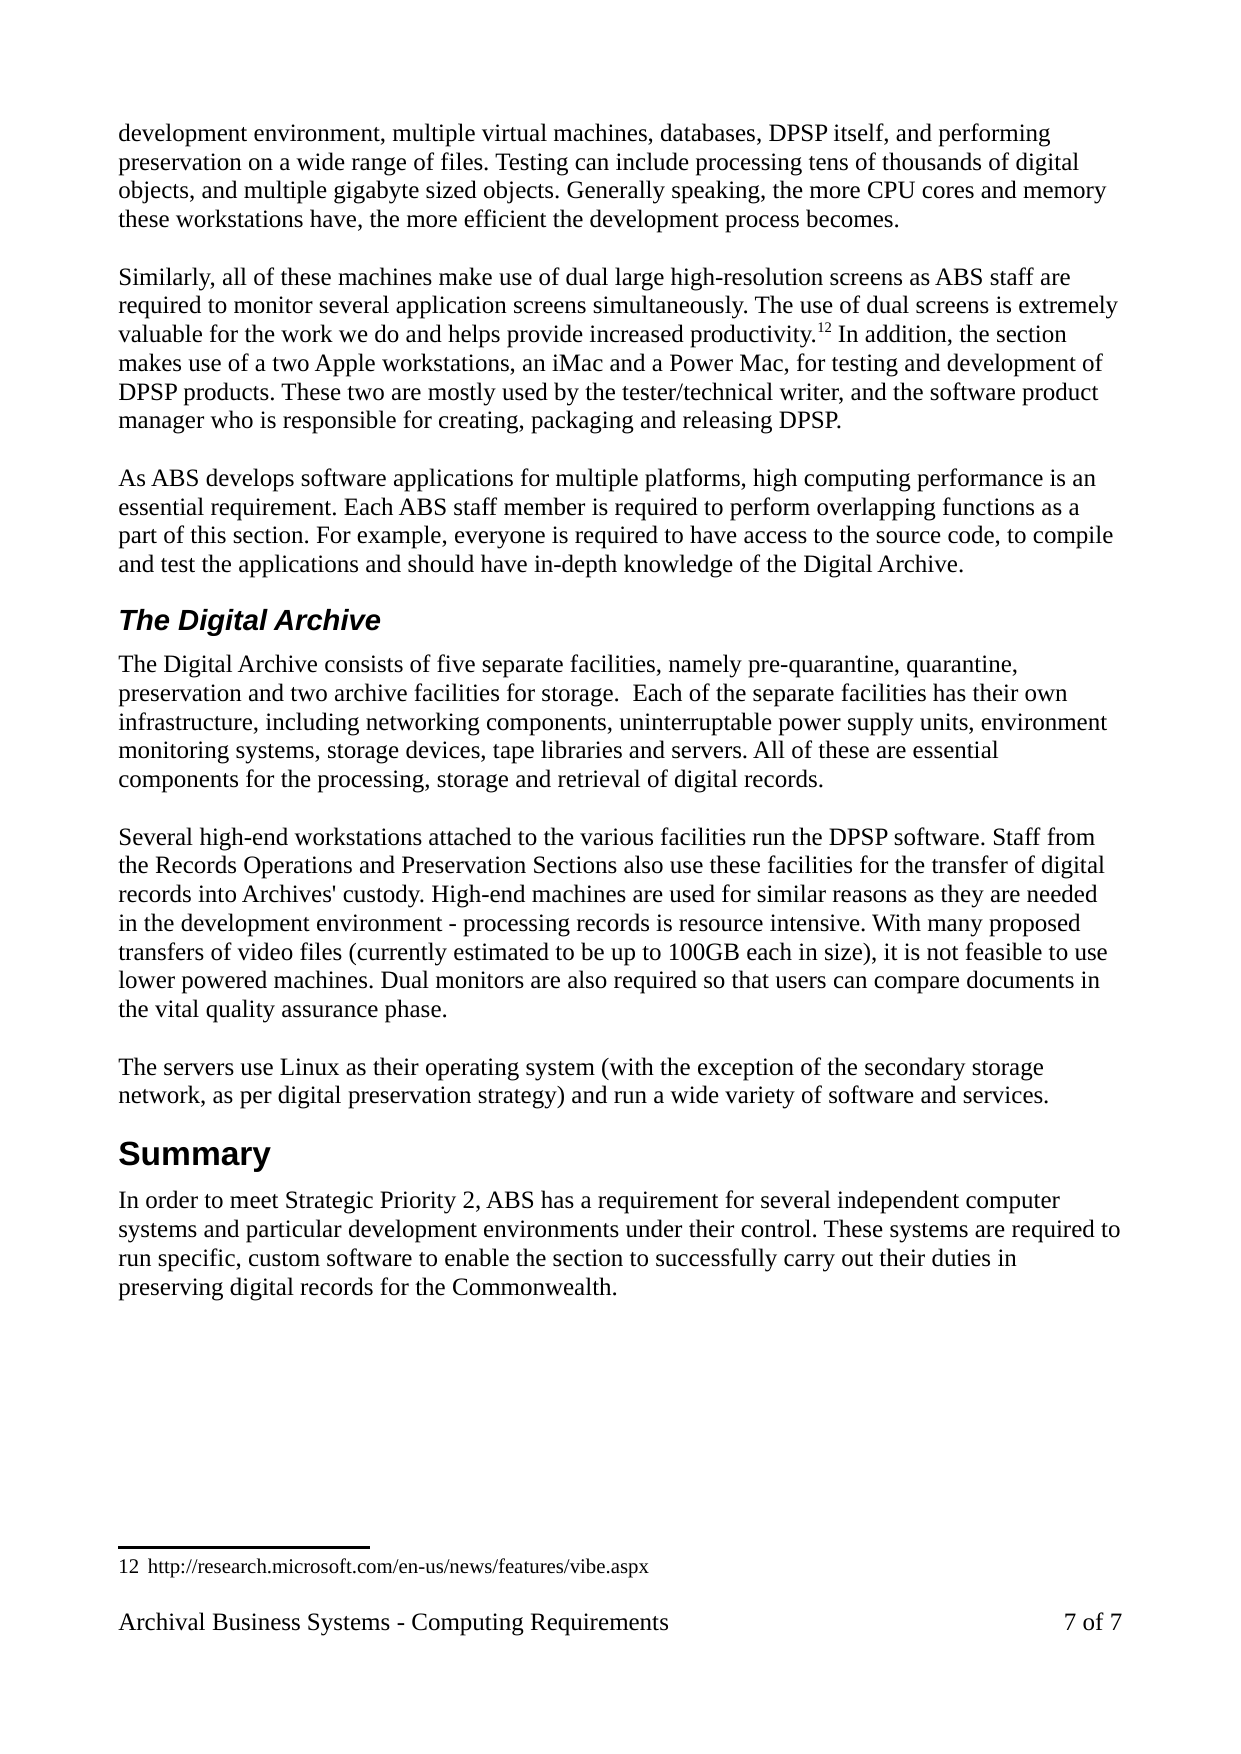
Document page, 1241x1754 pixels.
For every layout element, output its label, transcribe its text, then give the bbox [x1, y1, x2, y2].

text In order to meet Strategic Priority 2, ABS has a requirement for several independent computer systems and particular development environments under their control. These systems are required to run specific, custom software to enable the section to successfully carry out their duties in preserving digital records for the Commonwealth. [118, 1185, 1122, 1300]
subtitle The Digital Archive [118, 603, 1122, 637]
text The servers use Linux as their operating system (with the exception of the secondary storage network, as per digital preservation strategy) and run a wide variety of software and services. [118, 1052, 1122, 1109]
text Several high-end workstations attached to the various facilities run the DPSP software. Staff from the Records Operations and Preservation Sections also use these facilities for the transfer of digital records into Archives' custody. High-end machines are used for similar reasons as they are needed in the development environment - processing records is resource intensive. With many proposed transfers of video files (currently estimated to be up to 100GB each in size), it is not feasible to use lower powered machines. Dual monitors are also required so that users can compare documents in the vital quality assurance phase. [118, 822, 1122, 1023]
text development environment, multiple virtual machines, databases, DPSP itself, and performing preservation on a wide range of files. Testing can include processing tens of thousands of digital objects, and multiple gigabyte sized objects. Generally speaking, the more CPU cores and memory these workstations have, the more efficient the development process becomes. [118, 118, 1122, 233]
subtitle Summary [118, 1134, 1122, 1173]
text Similarly, all of these machines make use of dual large high-resolution screens as ABS staff are required to monitor several application screens simultaneously. The use of dual screens is extremely valuable for the work we do and helps provide increased productivity. In addition, the section makes use of a two Apple workstations, an iMac and a Power Mac, for testing and development of DPSP products. These two are mostly used by the tester/technical writer, and the software product manager who is responsible for creating, packaging and releasing DPSP. [118, 262, 1122, 434]
text http://research.microsoft.com/en-us/news/features/vibe.aspx [118, 1553, 1122, 1578]
text The Digital Archive consists of five separate facilities, namely pre-quarantine, quarantine, preservation and two archive facilities for storage. Each of the separate facilities has their own infrastructure, including networking components, uninterruptable power supply units, environment monitoring systems, storage devices, tape libraries and servers. All of these are essential components for the processing, storage and retrieval of digital records. [118, 649, 1122, 793]
text As ABS develops software applications for multiple platforms, high computing performance is an essential requirement. Each ABS staff member is required to perform overlapping functions as a part of this section. For example, everyone is required to have access to the source code, to compile and test the applications and should have in-depth knowledge of the Digital Archive. [118, 463, 1122, 578]
